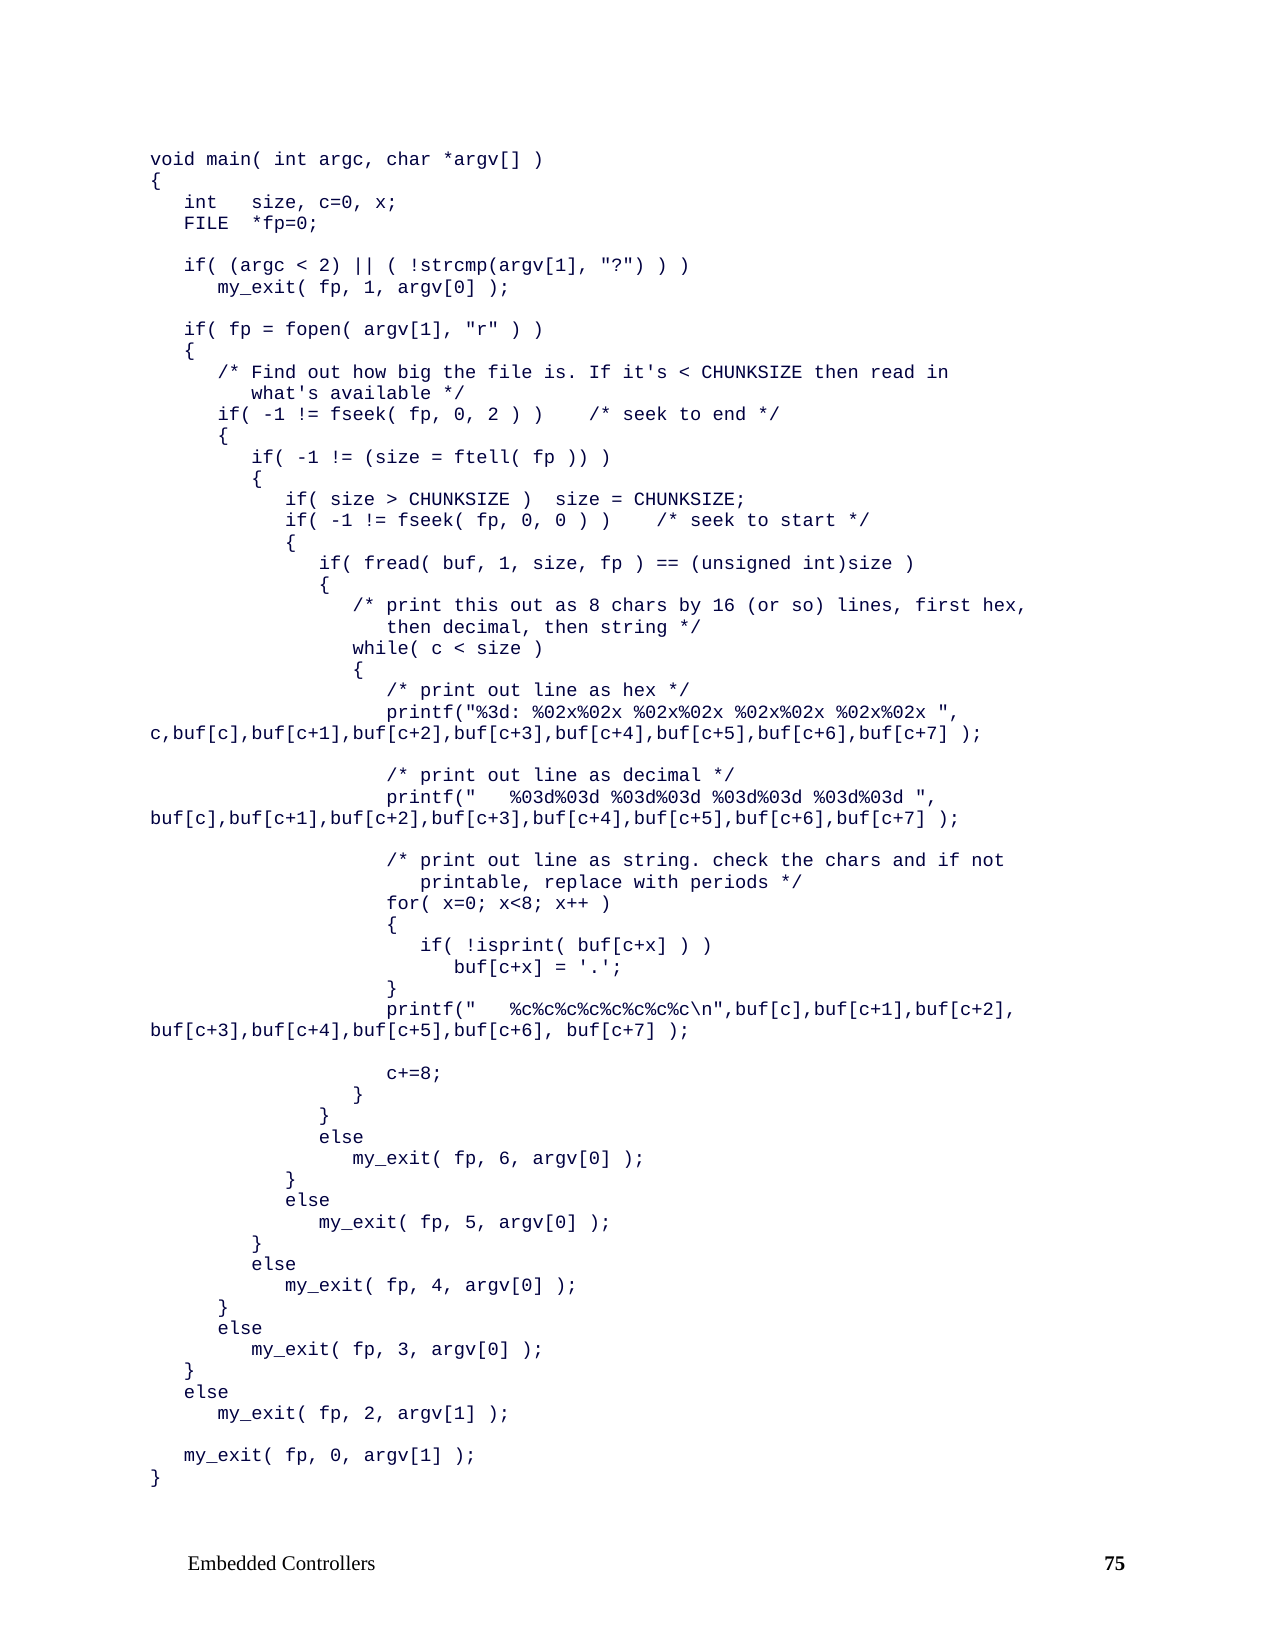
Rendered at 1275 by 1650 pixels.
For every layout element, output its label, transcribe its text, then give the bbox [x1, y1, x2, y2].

text my_exit( fp, 3, argv[0] ); [150, 1340, 1125, 1361]
text } [150, 1170, 1125, 1191]
text c+=8; [150, 1064, 1125, 1085]
text else [150, 1191, 1125, 1212]
text for( x=0; x<8; x++ ) [150, 894, 1125, 915]
text else [150, 1255, 1125, 1276]
text printf(" %c%c%c%c%c%c%c%c\n",buf[c],buf[c+1],buf[c+2], buf[c+3],buf[c+4],buf[c+5],buf[c+6], buf[c+7] ); [150, 1000, 1125, 1042]
text printf("%3d: %02x%02x %02x%02x %02x%02x %02x%02x ", c,buf[c],buf[c+1],buf[c+2],buf[c+3],buf[c+4],buf[c+5],buf[c+6],buf[c+7] ); [150, 702, 1125, 745]
text if( -1 != fseek( fp, 0, 2 ) ) /* seek to end */ [150, 405, 1125, 426]
text { [150, 341, 1125, 362]
text if( size > CHUNKSIZE ) size = CHUNKSIZE; [150, 490, 1125, 511]
text { [150, 660, 1125, 681]
text my_exit( fp, 4, argv[0] ); [150, 1276, 1125, 1297]
text then decimal, then string */ [150, 617, 1125, 639]
text else [150, 1319, 1125, 1340]
text } [150, 1106, 1125, 1127]
text void main( int argc, char *argv[] ) [150, 150, 1125, 171]
text { [150, 469, 1125, 490]
text if( (argc < 2) || ( !strcmp(argv[1], "?") ) ) [150, 256, 1125, 277]
text if( fread( buf, 1, size, fp ) == (unsigned int)size ) [150, 554, 1125, 575]
text int size, c=0, x; [150, 192, 1125, 214]
text my_exit( fp, 5, argv[0] ); [150, 1212, 1125, 1234]
text { [150, 532, 1125, 554]
text if( -1 != (size = ftell( fp )) ) [150, 447, 1125, 469]
text } [150, 1467, 1125, 1489]
text my_exit( fp, 6, argv[0] ); [150, 1149, 1125, 1170]
text while( c < size ) [150, 639, 1125, 660]
text { [150, 171, 1125, 192]
text if( -1 != fseek( fp, 0, 0 ) ) /* seek to start */ [150, 511, 1125, 532]
text { [150, 915, 1125, 936]
text /* print out line as decimal */ [150, 766, 1125, 787]
text else [150, 1382, 1125, 1404]
text my_exit( fp, 0, argv[1] ); [150, 1446, 1125, 1467]
text if( fp = fopen( argv[1], "r" ) ) [150, 320, 1125, 341]
text } [150, 979, 1125, 1000]
text } [150, 1361, 1125, 1382]
text } [150, 1297, 1125, 1319]
text what's available */ [150, 384, 1125, 405]
text FILE *fp=0; [150, 214, 1125, 235]
text } [150, 1234, 1125, 1255]
text buf[c+x] = '.'; [150, 957, 1125, 979]
text my_exit( fp, 1, argv[0] ); [150, 277, 1125, 299]
text printf(" %03d%03d %03d%03d %03d%03d %03d%03d ", buf[c],buf[c+1],buf[c+2],buf[c+3],buf[c+4],buf[c+5],buf[c+6],buf[c+7] ); [150, 787, 1125, 830]
text /* print out line as hex */ [150, 681, 1125, 702]
text /* Find out how big the file is. If it's < CHUNKSIZE then read in [150, 362, 1125, 384]
text { [150, 575, 1125, 596]
text { [150, 426, 1125, 447]
text printable, replace with periods */ [150, 872, 1125, 894]
text /* print this out as 8 chars by 16 (or so) lines, first hex, [150, 596, 1125, 617]
text } [150, 1085, 1125, 1106]
text my_exit( fp, 2, argv[1] ); [150, 1404, 1125, 1425]
text /* print out line as string. check the chars and if not [150, 851, 1125, 872]
text else [150, 1127, 1125, 1149]
text if( !isprint( buf[c+x] ) ) [150, 936, 1125, 957]
